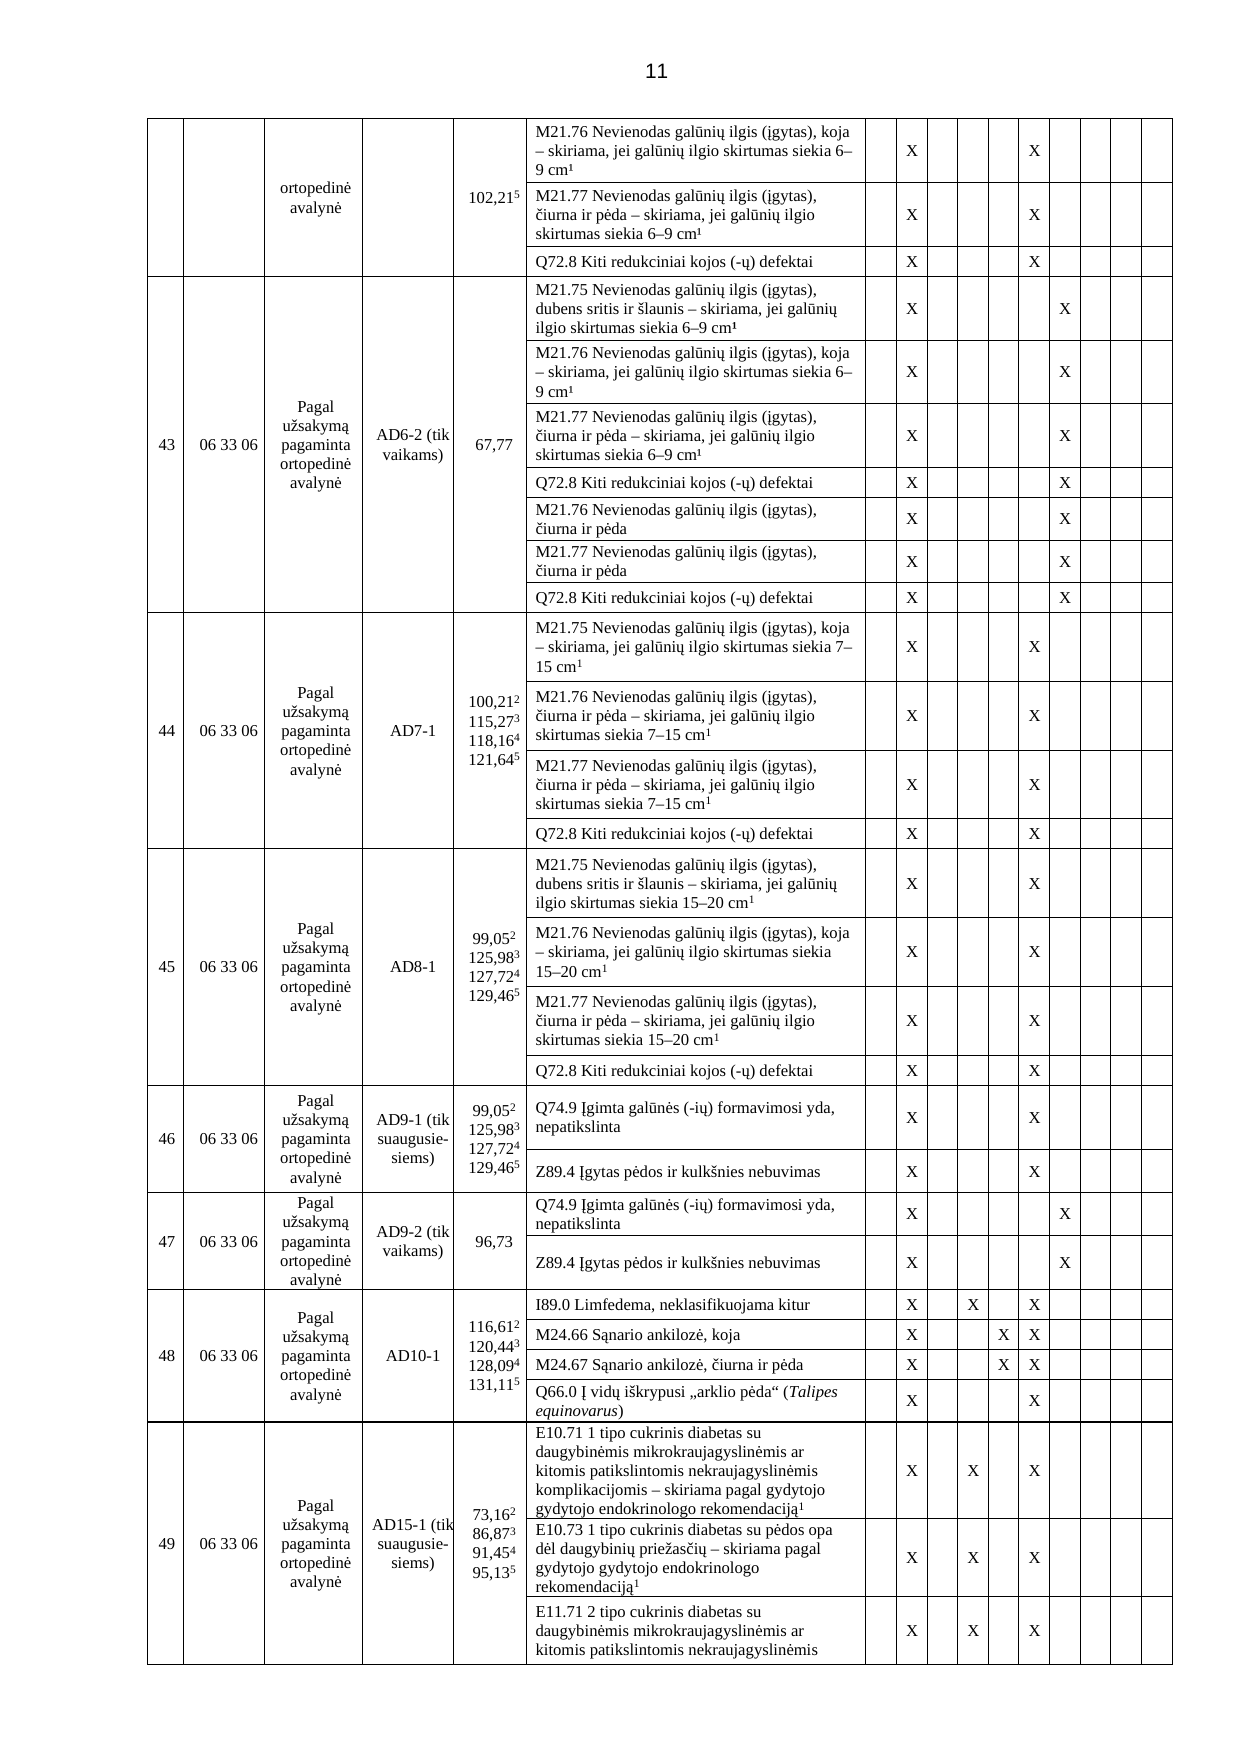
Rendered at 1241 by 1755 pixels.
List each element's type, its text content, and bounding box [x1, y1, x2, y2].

table_cell [1081, 1290, 1110, 1319]
table_cell X [958, 1290, 988, 1319]
table_cell X [1019, 247, 1049, 276]
table_cell [928, 341, 957, 403]
table_cell Q72.8 Kiti redukciniai kojos (-ų) defektai [527, 583, 865, 612]
table_cell [958, 183, 988, 246]
table_cell [866, 1423, 896, 1518]
table_cell [1142, 751, 1172, 818]
table_cell [1142, 247, 1172, 276]
table_cell [1111, 849, 1141, 917]
table_cell [866, 1290, 896, 1319]
table_cell [1081, 1056, 1110, 1084]
table_cell [1081, 1086, 1110, 1149]
table_cell [1111, 1380, 1141, 1421]
table_cell [1177, 681, 1182, 749]
table_cell [1111, 277, 1141, 339]
table_cell [1081, 613, 1110, 681]
table_cell [1081, 1236, 1110, 1289]
table_cell [958, 1350, 988, 1379]
table_cell [866, 247, 896, 276]
table_cell [958, 682, 988, 749]
table_cell [928, 1380, 957, 1421]
table_cell [1081, 183, 1110, 246]
table_cell Q72.8 Kiti redukciniai kojos (-ų) defektai [527, 1056, 865, 1084]
table_cell [958, 1056, 988, 1084]
table_cell [184, 119, 264, 276]
table_cell AD8-1 [363, 849, 453, 1084]
table_cell 73,162 86,873 91,454 95,135 [454, 1423, 526, 1664]
table_cell [989, 1193, 1018, 1234]
table_cell [1111, 341, 1141, 403]
table_cell [928, 183, 957, 246]
table_cell [1081, 751, 1110, 818]
table_cell 47 [148, 1193, 183, 1289]
table_cell [1177, 1289, 1182, 1319]
table_cell [1111, 1150, 1141, 1192]
table_cell [866, 119, 896, 182]
table_cell [1177, 1596, 1182, 1664]
table_cell Pagal užsakymą pagaminta ortopedinė avalynė [265, 1193, 362, 1289]
table_cell [1050, 918, 1080, 986]
table_cell X [897, 751, 927, 818]
table_cell [866, 918, 896, 986]
table_cell X [897, 183, 927, 246]
table_cell 06 33 06 [184, 1423, 264, 1664]
table_cell [1142, 183, 1172, 246]
table_cell [989, 1380, 1018, 1421]
table_cell [1081, 583, 1110, 612]
table_cell [928, 1290, 957, 1319]
table_cell [989, 277, 1018, 339]
table_cell [1081, 1320, 1110, 1349]
table_cell X [897, 1150, 927, 1192]
table_cell X [1019, 1320, 1049, 1349]
table_cell M21.76 Nevienodas galūnių ilgis (įgytas), čiurna ir pėda – skiriama, jei galūnių ilgio skirtumas siekia 7‒15 cm1 [527, 682, 865, 749]
table_cell [1142, 119, 1172, 182]
table_cell [1081, 277, 1110, 339]
table_cell [866, 1380, 896, 1421]
table_cell [1019, 1193, 1049, 1234]
table_cell [1111, 541, 1141, 582]
table_cell [1177, 276, 1182, 339]
table_cell [866, 541, 896, 582]
table_cell [866, 987, 896, 1054]
table_cell [1177, 340, 1182, 403]
table_cell [1111, 1350, 1141, 1379]
table_cell [1173, 403, 1177, 467]
table_cell X [1019, 183, 1049, 246]
table_cell X [897, 613, 927, 681]
table_cell [1111, 1519, 1141, 1596]
table_cell [1050, 1056, 1080, 1084]
table_cell [1019, 468, 1049, 497]
table_cell [928, 1150, 957, 1192]
table_cell Z89.4 Įgytas pėdos ir kulkšnies nebuvimas [527, 1150, 865, 1192]
table_cell Pagal užsakymą pagaminta ortopedinė avalynė [265, 1423, 362, 1664]
table_cell X [897, 1380, 927, 1421]
table_cell Pagal užsakymą pagaminta ortopedinė avalynė [265, 849, 362, 1084]
table_cell [1142, 1350, 1172, 1379]
table_cell X [958, 1519, 988, 1596]
table_cell Pagal užsakymą pagaminta ortopedinė avalynė [265, 613, 362, 848]
table_cell [1081, 498, 1110, 539]
table_cell X [1019, 1380, 1049, 1421]
table_cell [1111, 119, 1141, 182]
table_cell X [897, 1086, 927, 1149]
table_cell [1050, 987, 1080, 1054]
table_cell [1177, 1055, 1182, 1084]
table_cell [1081, 682, 1110, 749]
table_cell [958, 1193, 988, 1234]
table_cell [989, 819, 1018, 848]
table_cell [989, 498, 1018, 539]
table_cell [1173, 1518, 1177, 1596]
table_cell X [897, 1597, 927, 1664]
table_cell [866, 341, 896, 403]
table_cell [1111, 613, 1141, 681]
table_cell [1173, 497, 1177, 539]
table_cell [1111, 1423, 1141, 1518]
table_cell [1050, 819, 1080, 848]
table_cell [1050, 1290, 1080, 1319]
table_cell X [1019, 1290, 1049, 1319]
table_cell X [1019, 918, 1049, 986]
table_cell [1177, 1349, 1182, 1379]
table_cell E10.71 1 tipo cukrinis diabetas su daugybinėmis mikrokraujagyslinėmis ar kitomis patikslintomis nekraujagyslinėmis komplikacijomis – skiriama pagal gydytojo gydytojo endokrinologo rekomendaciją1 [527, 1423, 865, 1518]
table_cell X [897, 819, 927, 848]
table_cell [1081, 849, 1110, 917]
table_cell [1142, 468, 1172, 497]
table_cell [989, 918, 1018, 986]
table_cell [1142, 1086, 1172, 1149]
table_cell AD10-1 [363, 1290, 453, 1421]
table_cell Q74.9 Įgimta galūnės (-ių) formavimosi yda, nepatikslinta [527, 1086, 865, 1149]
table_cell [1111, 918, 1141, 986]
table_cell [1081, 468, 1110, 497]
table_cell [1177, 182, 1182, 246]
table_cell [958, 247, 988, 276]
table_cell [1050, 1350, 1080, 1379]
table_cell AD7-1 [363, 613, 453, 848]
table_cell [928, 1519, 957, 1596]
table_cell [1173, 681, 1177, 749]
table_cell [1142, 341, 1172, 403]
table_cell [1111, 1236, 1141, 1289]
table_cell [1050, 247, 1080, 276]
table_cell X [1019, 1056, 1049, 1084]
table_cell [1142, 583, 1172, 612]
table_cell [1142, 613, 1172, 681]
table_cell 06 33 06 [184, 1193, 264, 1289]
table_cell [1050, 1423, 1080, 1518]
table_cell [1177, 848, 1182, 917]
table_cell M21.77 Nevienodas galūnių ilgis (įgytas), čiurna ir pėda – skiriama, jei galūnių ilgio skirtumas siekia 6‒9 cm¹ [527, 183, 865, 246]
table_cell [1050, 1597, 1080, 1664]
table_cell X [897, 404, 927, 467]
table_cell Q72.8 Kiti redukciniai kojos (-ų) defektai [527, 819, 865, 848]
table_cell 06 33 06 [184, 277, 264, 612]
table_cell [1173, 986, 1177, 1054]
table_cell [866, 1150, 896, 1192]
table_cell [928, 1423, 957, 1518]
table_cell X [1019, 1423, 1049, 1518]
table_cell Pagal užsakymą pagaminta ortopedinė avalynė [265, 1290, 362, 1421]
table_cell 100,212 115,273 118,164 121,645 [454, 613, 526, 848]
table_cell [958, 341, 988, 403]
table_cell [958, 918, 988, 986]
table_cell [928, 849, 957, 917]
table_cell [1019, 1236, 1049, 1289]
table_cell [958, 819, 988, 848]
table_cell [1081, 119, 1110, 182]
table_cell [1142, 1150, 1172, 1192]
table_cell [1173, 917, 1177, 986]
table_cell X [1050, 277, 1080, 339]
table_cell X [897, 1056, 927, 1084]
table_cell [1177, 612, 1182, 681]
table_cell [928, 498, 957, 539]
table_cell [1173, 612, 1177, 681]
table_cell [1142, 277, 1172, 339]
table_cell X [1019, 1597, 1049, 1664]
table_cell [1173, 1349, 1177, 1379]
table_cell [928, 918, 957, 986]
table_cell M24.67 Sąnario ankilozė, čiurna ir pėda [527, 1350, 865, 1379]
table_cell [1019, 498, 1049, 539]
table_cell E10.73 1 tipo cukrinis diabetas su pėdos opa dėl daugybinių priežasčių – skiriama pagal gydytojo gydytojo endokrinologo rekomendaciją1 [527, 1519, 865, 1596]
table_cell X [958, 1597, 988, 1664]
table_cell [958, 404, 988, 467]
table_cell X [1019, 751, 1049, 818]
table_cell 06 33 06 [184, 1290, 264, 1421]
table_cell [1081, 918, 1110, 986]
table_cell [1142, 1290, 1172, 1319]
table_cell M24.66 Sąnario ankilozė, koja [527, 1320, 865, 1349]
table_cell [1050, 1150, 1080, 1192]
table_cell [1173, 1596, 1177, 1664]
table_cell [866, 1193, 896, 1234]
table_cell [928, 1086, 957, 1149]
table_cell 06 33 06 [184, 613, 264, 848]
table_cell [1177, 818, 1182, 848]
table_cell X [1050, 341, 1080, 403]
table_cell [1081, 341, 1110, 403]
table_cell 99,052 125,983 127,724 129,465 [454, 849, 526, 1084]
table_cell [958, 498, 988, 539]
table_cell [1142, 1056, 1172, 1084]
table_cell [1173, 1289, 1177, 1319]
table_cell 48 [148, 1290, 183, 1421]
table_cell [1173, 750, 1177, 818]
table_cell X [1019, 613, 1049, 681]
table_cell [1081, 404, 1110, 467]
table_cell [1142, 1423, 1172, 1518]
table_cell X [897, 1193, 927, 1234]
table_cell [1142, 1597, 1172, 1664]
table_cell X [1050, 404, 1080, 467]
table_cell 44 [148, 613, 183, 848]
table_cell [928, 1597, 957, 1664]
table_cell [866, 1519, 896, 1596]
table_cell X [1050, 583, 1080, 612]
table_cell [866, 1320, 896, 1349]
table_cell [958, 1086, 988, 1149]
table_cell [958, 1320, 988, 1349]
table_cell X [897, 341, 927, 403]
table_cell X [897, 119, 927, 182]
table_cell X [1019, 1519, 1049, 1596]
table_cell X [1019, 987, 1049, 1054]
table_cell [1081, 1150, 1110, 1192]
table_cell [928, 819, 957, 848]
table_cell [928, 583, 957, 612]
table_cell [1081, 987, 1110, 1054]
table_cell [1019, 541, 1049, 582]
table_cell [1111, 468, 1141, 497]
table_cell [1050, 849, 1080, 917]
table_cell X [989, 1350, 1018, 1379]
table_cell X [1019, 119, 1049, 182]
table_cell X [1050, 1193, 1080, 1234]
table_cell [1173, 1421, 1177, 1518]
table_cell [958, 277, 988, 339]
table_cell [1111, 987, 1141, 1054]
table_cell X [897, 498, 927, 539]
table_cell [928, 277, 957, 339]
table_cell [989, 583, 1018, 612]
table_cell [1019, 404, 1049, 467]
table_cell [928, 541, 957, 582]
table_cell [958, 1380, 988, 1421]
table_cell 67,77 [454, 277, 526, 612]
table_cell [1173, 276, 1177, 339]
table_cell [928, 1056, 957, 1084]
table_cell [958, 468, 988, 497]
table_cell [866, 277, 896, 339]
table_cell [1111, 183, 1141, 246]
table_cell [866, 613, 896, 681]
table_cell I89.0 Limfedema, neklasifikuojama kitur [527, 1290, 865, 1319]
table_cell M21.76 Nevienodas galūnių ilgis (įgytas), čiurna ir pėda [527, 498, 865, 539]
table_cell Q72.8 Kiti redukciniai kojos (-ų) defektai [527, 247, 865, 276]
table_cell [866, 1236, 896, 1289]
table_cell X [1050, 1236, 1080, 1289]
table_cell X [1050, 498, 1080, 539]
table_cell 96,73 [454, 1193, 526, 1289]
table_cell [1019, 341, 1049, 403]
table_cell [1177, 118, 1182, 182]
table_cell [958, 751, 988, 818]
table_cell [866, 849, 896, 917]
table_cell [866, 682, 896, 749]
table_cell [1081, 1380, 1110, 1421]
table_cell [1173, 246, 1177, 276]
table_cell [989, 341, 1018, 403]
table_cell [958, 119, 988, 182]
table_cell [1177, 1518, 1182, 1596]
table_cell [1173, 1149, 1177, 1192]
table_cell [1050, 613, 1080, 681]
table_cell [1050, 751, 1080, 818]
table_cell M21.77 Nevienodas galūnių ilgis (įgytas), čiurna ir pėda [527, 541, 865, 582]
table_cell Q66.0 Į vidų iškrypusi „arklio pėda“ (Talipes equinovarus) [527, 1380, 865, 1421]
table_cell Z89.4 Įgytas pėdos ir kulkšnies nebuvimas [527, 1236, 865, 1289]
table_cell M21.76 Nevienodas galūnių ilgis (įgytas), koja – skiriama, jei galūnių ilgio skirtumas siekia 6‒9 cm¹ [527, 341, 865, 403]
table_cell [928, 119, 957, 182]
table_cell X [897, 1320, 927, 1349]
table_cell [1081, 1193, 1110, 1234]
table_cell [1111, 404, 1141, 467]
table_cell [1081, 1519, 1110, 1596]
table_cell [1111, 1597, 1141, 1664]
table_cell M21.77 Nevienodas galūnių ilgis (įgytas), čiurna ir pėda – skiriama, jei galūnių ilgio skirtumas siekia 6‒9 cm¹ [527, 404, 865, 467]
table_cell [1142, 498, 1172, 539]
table_cell [928, 751, 957, 818]
table_cell 99,052 125,983 127,724 129,465 [454, 1086, 526, 1192]
table_cell [866, 498, 896, 539]
table_cell [1173, 818, 1177, 848]
table_cell 49 [148, 1423, 183, 1664]
table_cell [989, 1423, 1018, 1518]
table_cell [928, 1350, 957, 1379]
table_cell 43 [148, 277, 183, 612]
table_cell [1111, 1290, 1141, 1319]
table_cell [866, 1597, 896, 1664]
table_cell [1177, 467, 1182, 497]
table_cell X [897, 247, 927, 276]
table_cell [928, 613, 957, 681]
table_cell [1177, 1421, 1182, 1518]
table_cell [1177, 246, 1182, 276]
table_cell [1173, 1192, 1177, 1234]
table_cell X [897, 1236, 927, 1289]
table_cell M21.76 Nevienodas galūnių ilgis (įgytas), koja – skiriama, jei galūnių ilgio skirtumas siekia 6‒9 cm¹ [527, 119, 865, 182]
table_cell ortopedinė avalynė [265, 119, 362, 276]
table_cell [1081, 1597, 1110, 1664]
table_cell [989, 1597, 1018, 1664]
table_cell AD6-2 (tik vaikams) [363, 277, 453, 612]
table_cell [1142, 1193, 1172, 1234]
table_cell [1050, 1086, 1080, 1149]
table_cell [989, 247, 1018, 276]
table_cell 116,612 120,443 128,094 131,115 [454, 1290, 526, 1421]
table_cell [866, 468, 896, 497]
table_cell M21.76 Nevienodas galūnių ilgis (įgytas), koja – skiriama, jei galūnių ilgio skirtumas siekia 15‒20 cm1 [527, 918, 865, 986]
table_cell [866, 819, 896, 848]
table_cell X [1019, 682, 1049, 749]
table_cell X [989, 1320, 1018, 1349]
table_cell [1111, 498, 1141, 539]
table_cell [958, 613, 988, 681]
table_cell [1173, 1085, 1177, 1149]
table_cell X [897, 583, 927, 612]
table_cell X [897, 918, 927, 986]
table_cell X [897, 1519, 927, 1596]
table_cell X [897, 1423, 927, 1518]
table_cell [1177, 1235, 1182, 1289]
table_cell Q72.8 Kiti redukciniai kojos (-ų) defektai [527, 468, 865, 497]
table_cell [1050, 183, 1080, 246]
table_cell X [897, 987, 927, 1054]
table_cell AD15-1 (tik suaugusie-siems) [363, 1423, 453, 1664]
table_cell [1019, 277, 1049, 339]
table_cell X [897, 277, 927, 339]
table_cell [1177, 497, 1182, 539]
table_cell [989, 751, 1018, 818]
table_cell [1111, 1193, 1141, 1234]
table_cell AD9-1 (tik suaugusie-siems) [363, 1086, 453, 1192]
table_cell [866, 583, 896, 612]
table_cell [1142, 1236, 1172, 1289]
table_cell X [1019, 849, 1049, 917]
table_cell [866, 1056, 896, 1084]
table_cell [958, 987, 988, 1054]
table_cell [1177, 403, 1182, 467]
table_cell [363, 119, 453, 276]
table_cell [989, 849, 1018, 917]
table_cell [1142, 819, 1172, 848]
table_cell [1081, 247, 1110, 276]
table_cell [958, 849, 988, 917]
table_cell [989, 1290, 1018, 1319]
table_cell [989, 119, 1018, 182]
table_cell [1177, 1149, 1182, 1192]
table_cell [866, 404, 896, 467]
table_cell [1019, 583, 1049, 612]
table_cell [1173, 182, 1177, 246]
table_cell [1081, 819, 1110, 848]
table_cell [989, 682, 1018, 749]
table_cell [928, 1320, 957, 1349]
table_cell [1111, 1086, 1141, 1149]
table_cell [958, 541, 988, 582]
table_cell [1173, 1235, 1177, 1289]
table_cell [1142, 849, 1172, 917]
table_cell [1050, 682, 1080, 749]
table_cell [989, 183, 1018, 246]
table_cell X [958, 1423, 988, 1518]
table_cell X [897, 682, 927, 749]
table_cell [1173, 848, 1177, 917]
table_cell [1173, 1379, 1177, 1421]
table_cell M21.75 Nevienodas galūnių ilgis (įgytas), dubens sritis ir šlaunis – skiriama, jei galūnių ilgio skirtumas siekia 6‒9 cm¹ [527, 277, 865, 339]
table_cell Pagal užsakymą pagaminta ortopedinė avalynė [265, 1086, 362, 1192]
table_cell [1173, 340, 1177, 403]
table_cell [866, 1086, 896, 1149]
table_cell [866, 1350, 896, 1379]
table_cell [1173, 467, 1177, 497]
table_cell [928, 1193, 957, 1234]
table_cell [1050, 1380, 1080, 1421]
table_cell Q74.9 Įgimta galūnės (-ių) formavimosi yda, nepatikslinta [527, 1193, 865, 1234]
table_cell [1111, 1320, 1141, 1349]
table_cell [1173, 1055, 1177, 1084]
table_cell [1111, 1056, 1141, 1084]
table_cell 46 [148, 1086, 183, 1192]
table_cell X [897, 1290, 927, 1319]
table_cell [1142, 987, 1172, 1054]
table_cell [958, 1150, 988, 1192]
table_cell [1173, 1319, 1177, 1349]
table_cell [928, 1236, 957, 1289]
table_cell [1050, 119, 1080, 182]
table_cell [1177, 986, 1182, 1054]
table_cell [866, 751, 896, 818]
table_cell [1142, 1380, 1172, 1421]
table_cell [1081, 1423, 1110, 1518]
table_cell [928, 987, 957, 1054]
table_cell [1111, 751, 1141, 818]
table_cell [1177, 1379, 1182, 1421]
table_cell [1177, 582, 1182, 612]
table_cell [989, 468, 1018, 497]
table_cell [1177, 1085, 1182, 1149]
table_cell [1177, 540, 1182, 582]
table_cell [1177, 750, 1182, 818]
table_cell 06 33 06 [184, 849, 264, 1084]
table_cell [1173, 540, 1177, 582]
table_cell M21.77 Nevienodas galūnių ilgis (įgytas), čiurna ir pėda – skiriama, jei galūnių ilgio skirtumas siekia 7‒15 cm1 [527, 751, 865, 818]
table_cell [989, 1519, 1018, 1596]
table_cell X [1019, 1350, 1049, 1379]
table_cell [1050, 1320, 1080, 1349]
table_cell [1142, 1519, 1172, 1596]
table_cell [1142, 1320, 1172, 1349]
table_cell [1142, 404, 1172, 467]
table_cell [1177, 917, 1182, 986]
table_cell [928, 247, 957, 276]
table_cell [989, 1056, 1018, 1084]
table_cell X [1050, 541, 1080, 582]
table_cell X [897, 541, 927, 582]
table_cell [1111, 819, 1141, 848]
table_cell [1142, 682, 1172, 749]
table_cell [1173, 582, 1177, 612]
table_cell X [1019, 1150, 1049, 1192]
table_cell [1111, 682, 1141, 749]
table_cell [989, 404, 1018, 467]
table_cell M21.75 Nevienodas galūnių ilgis (įgytas), dubens sritis ir šlaunis – skiriama, jei galūnių ilgio skirtumas siekia 15‒20 cm1 [527, 849, 865, 917]
table_cell [1111, 247, 1141, 276]
table_cell [958, 1236, 988, 1289]
table_cell E11.71 2 tipo cukrinis diabetas su daugybinėmis mikrokraujagyslinėmis ar kitomis patikslintomis nekraujagyslinėmis [527, 1597, 865, 1664]
table_cell [928, 404, 957, 467]
table_cell X [897, 468, 927, 497]
table_cell X [1050, 468, 1080, 497]
table_cell AD9-2 (tik vaikams) [363, 1193, 453, 1289]
table_cell X [1019, 819, 1049, 848]
table_cell [989, 1150, 1018, 1192]
table_cell [989, 541, 1018, 582]
table_cell [1173, 118, 1177, 182]
table_cell [1142, 918, 1172, 986]
table_cell [989, 613, 1018, 681]
table_cell [148, 119, 183, 276]
table_cell Pagal užsakymą pagaminta ortopedinė avalynė [265, 277, 362, 612]
table_cell X [1019, 1086, 1049, 1149]
table_cell [989, 1236, 1018, 1289]
table_cell [989, 987, 1018, 1054]
table_cell [989, 1086, 1018, 1149]
table_cell [1050, 1519, 1080, 1596]
table_cell [1142, 541, 1172, 582]
table_cell [928, 468, 957, 497]
table_cell [928, 682, 957, 749]
table_cell 06 33 06 [184, 1086, 264, 1192]
table_cell [1177, 1319, 1182, 1349]
table_cell [866, 183, 896, 246]
table_cell [1177, 1192, 1182, 1234]
table_cell [1081, 541, 1110, 582]
table_cell M21.75 Nevienodas galūnių ilgis (įgytas), koja – skiriama, jei galūnių ilgio skirtumas siekia 7‒15 cm1 [527, 613, 865, 681]
table_cell 102,215 [454, 119, 526, 276]
table_cell X [897, 849, 927, 917]
table_cell M21.77 Nevienodas galūnių ilgis (įgytas), čiurna ir pėda – skiriama, jei galūnių ilgio skirtumas siekia 15‒20 cm1 [527, 987, 865, 1054]
table_cell [958, 583, 988, 612]
table_cell 45 [148, 849, 183, 1084]
table_cell X [897, 1350, 927, 1379]
table_cell [1081, 1350, 1110, 1379]
table_cell [1111, 583, 1141, 612]
